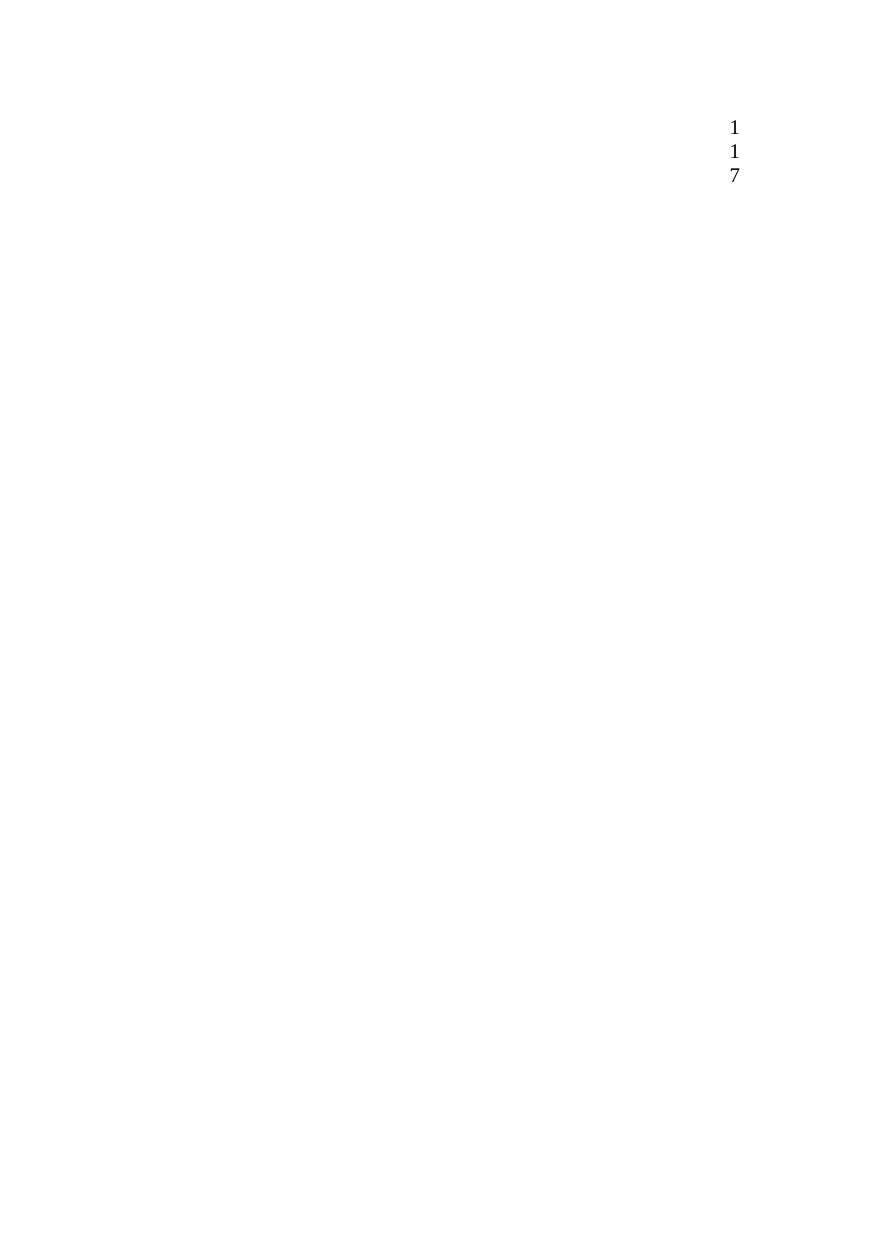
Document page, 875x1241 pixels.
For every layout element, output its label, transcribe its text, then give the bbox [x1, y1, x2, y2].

text 117 [729, 115, 738, 187]
